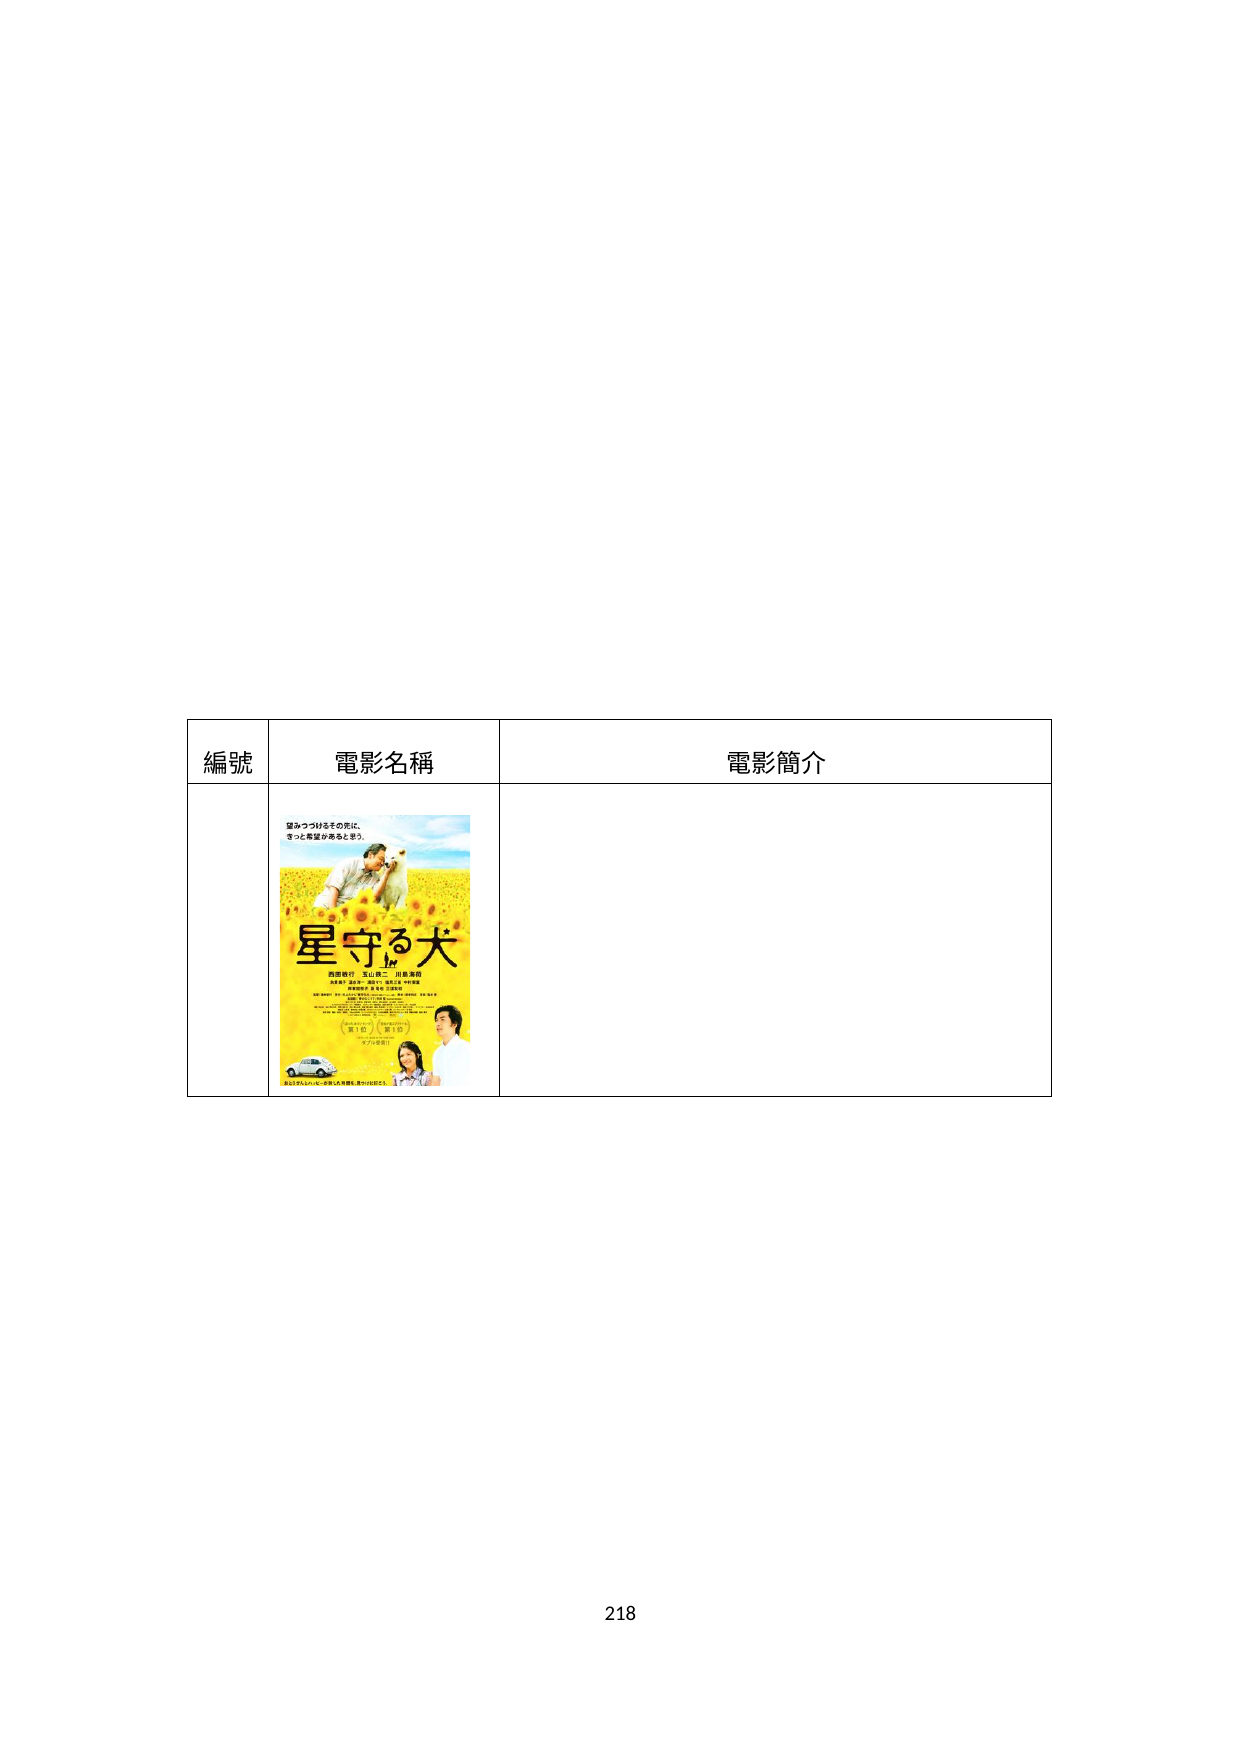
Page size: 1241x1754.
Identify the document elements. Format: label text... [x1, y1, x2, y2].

table_cell [188, 784, 268, 1096]
table_cell [500, 784, 1051, 1096]
table_header 電影簡介 [500, 720, 1051, 783]
table_header 編號 [188, 720, 268, 783]
table_cell [269, 784, 499, 1096]
table_header 電影名稱 [269, 720, 499, 783]
